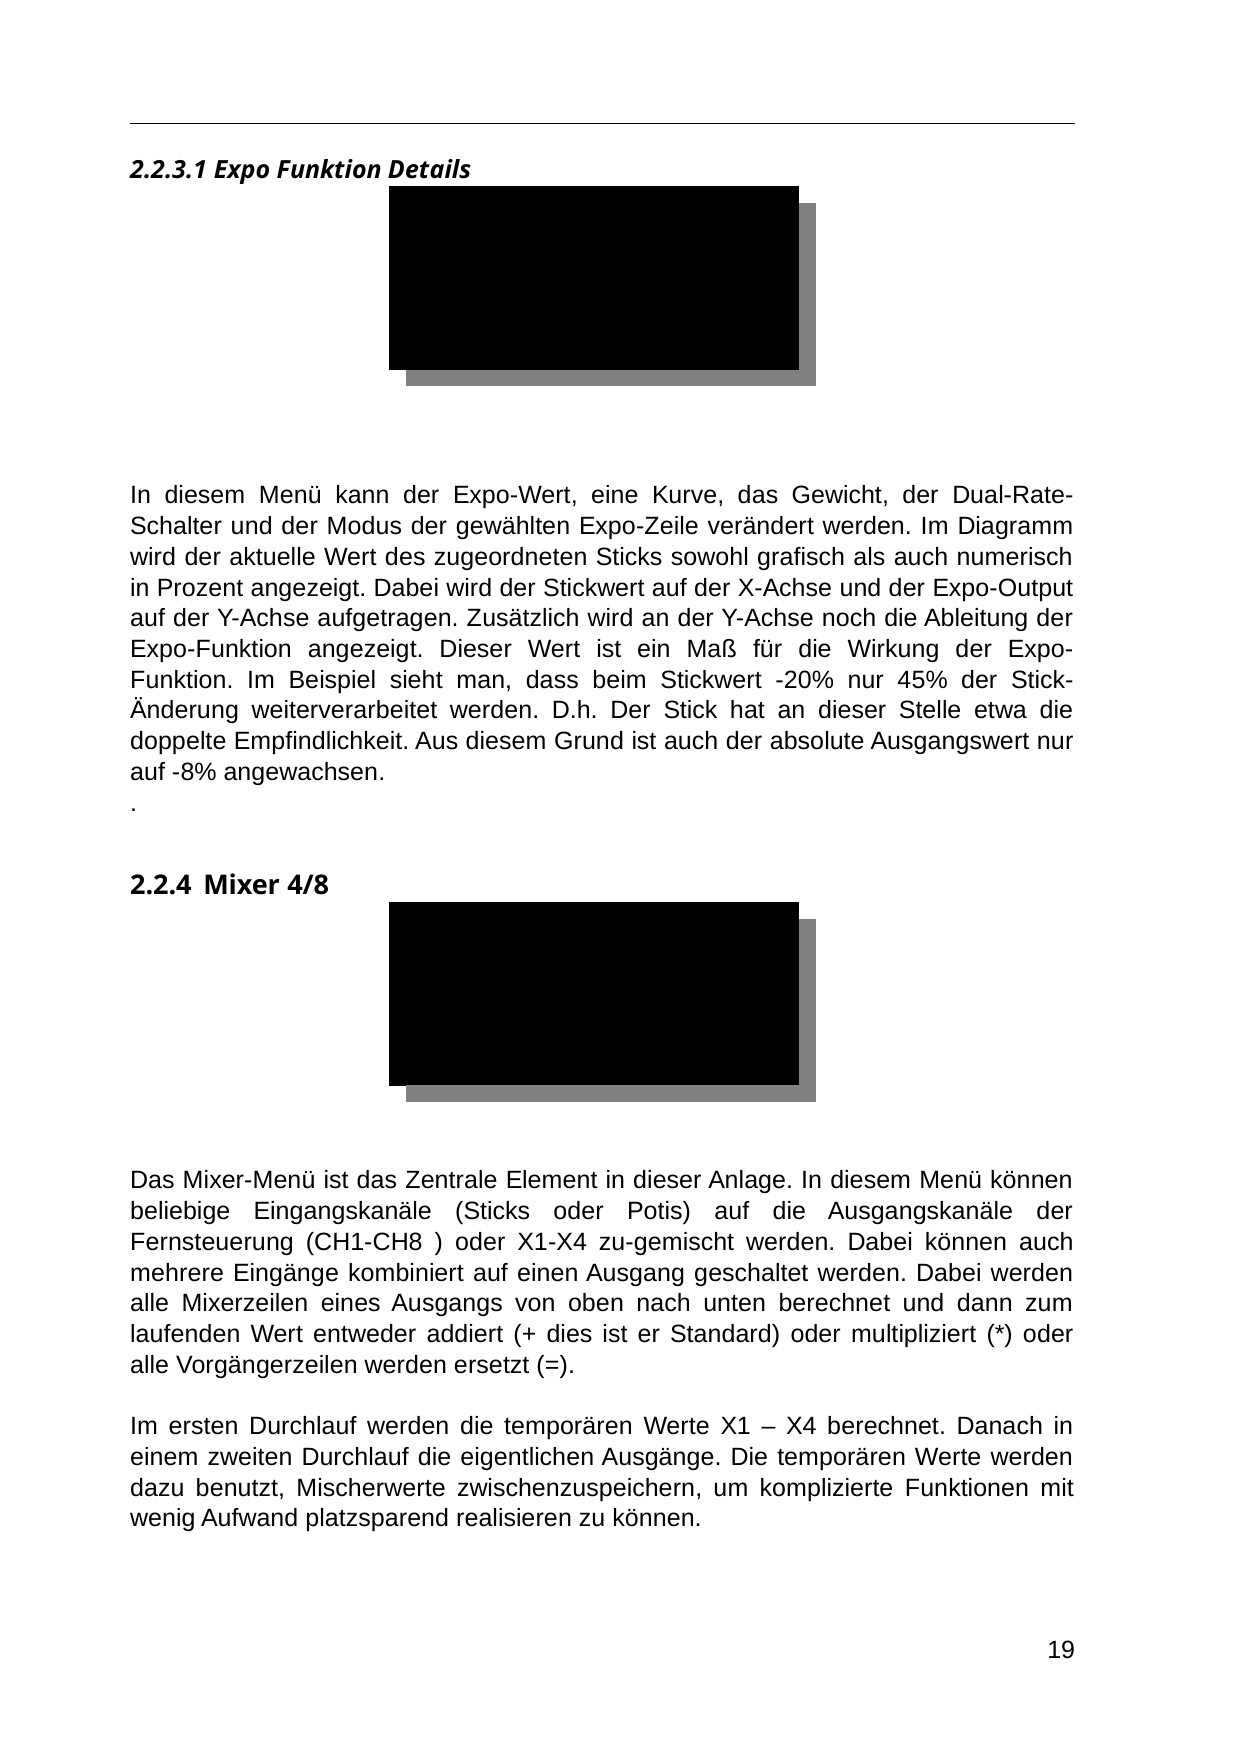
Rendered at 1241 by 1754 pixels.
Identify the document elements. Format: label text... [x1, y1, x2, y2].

text . [130, 789, 1075, 817]
text Im ersten Durchlauf werden die temporären Werte X1 – X4 berechnet. Danach in einem zweiten Durchlauf die eigentlichen Ausgänge. Die temporären Werte werden dazu benutzt, Mischerwerte zwischenzuspeichern, um komplizierte Funktionen mit wenig Aufwand platzsparend realisieren zu können. [130, 1412, 1075, 1532]
subtitle Expo Funktion Details [130, 152, 1075, 186]
subtitle Mixer 4/8 [130, 865, 1075, 902]
text In diesem Menü kann der Expo-Wert, eine Kurve, das Gewicht, der Dual-Rate-Schalter und der Modus der gewählten Expo-Zeile verändert werden. Im Diagramm wird der aktuelle Wert des zugeordneten Sticks sowohl grafisch als auch numerisch in Prozent angezeigt. Dabei wird der Stickwert auf der X-Achse und der Expo-Output auf der Y-Achse aufgetragen. Zusätzlich wird an der Y-Achse noch die Ableitung der Expo-Funktion angezeigt. Dieser Wert ist ein Maß für die Wirkung der Expo-Funktion. Im Beispiel sieht man, dass beim Stickwert -20% nur 45% der Stick-Änderung weiterverarbeitet werden. D.h. Der Stick hat an dieser Stelle etwa die doppelte Empfindlichkeit. Aus diesem Grund ist auch der absolute Ausgangswert nur auf -8% angewachsen. [130, 481, 1075, 786]
text Das Mixer-Menü ist das Zentrale Element in dieser Anlage. In diesem Menü können beliebige Eingangskanäle (Sticks oder Potis) auf die Ausgangskanäle der Fernsteuerung (CH1-CH8 ) oder X1-X4 zu-gemischt werden. Dabei können auch mehrere Eingänge kombiniert auf einen Ausgang geschaltet werden. Dabei werden alle Mixerzeilen eines Ausgangs von oben nach unten berechnet und dann zum laufenden Wert entweder addiert (+ dies ist er Standard) oder multipliziert (*) oder alle Vorgängerzeilen werden ersetzt (=). [130, 1166, 1075, 1379]
